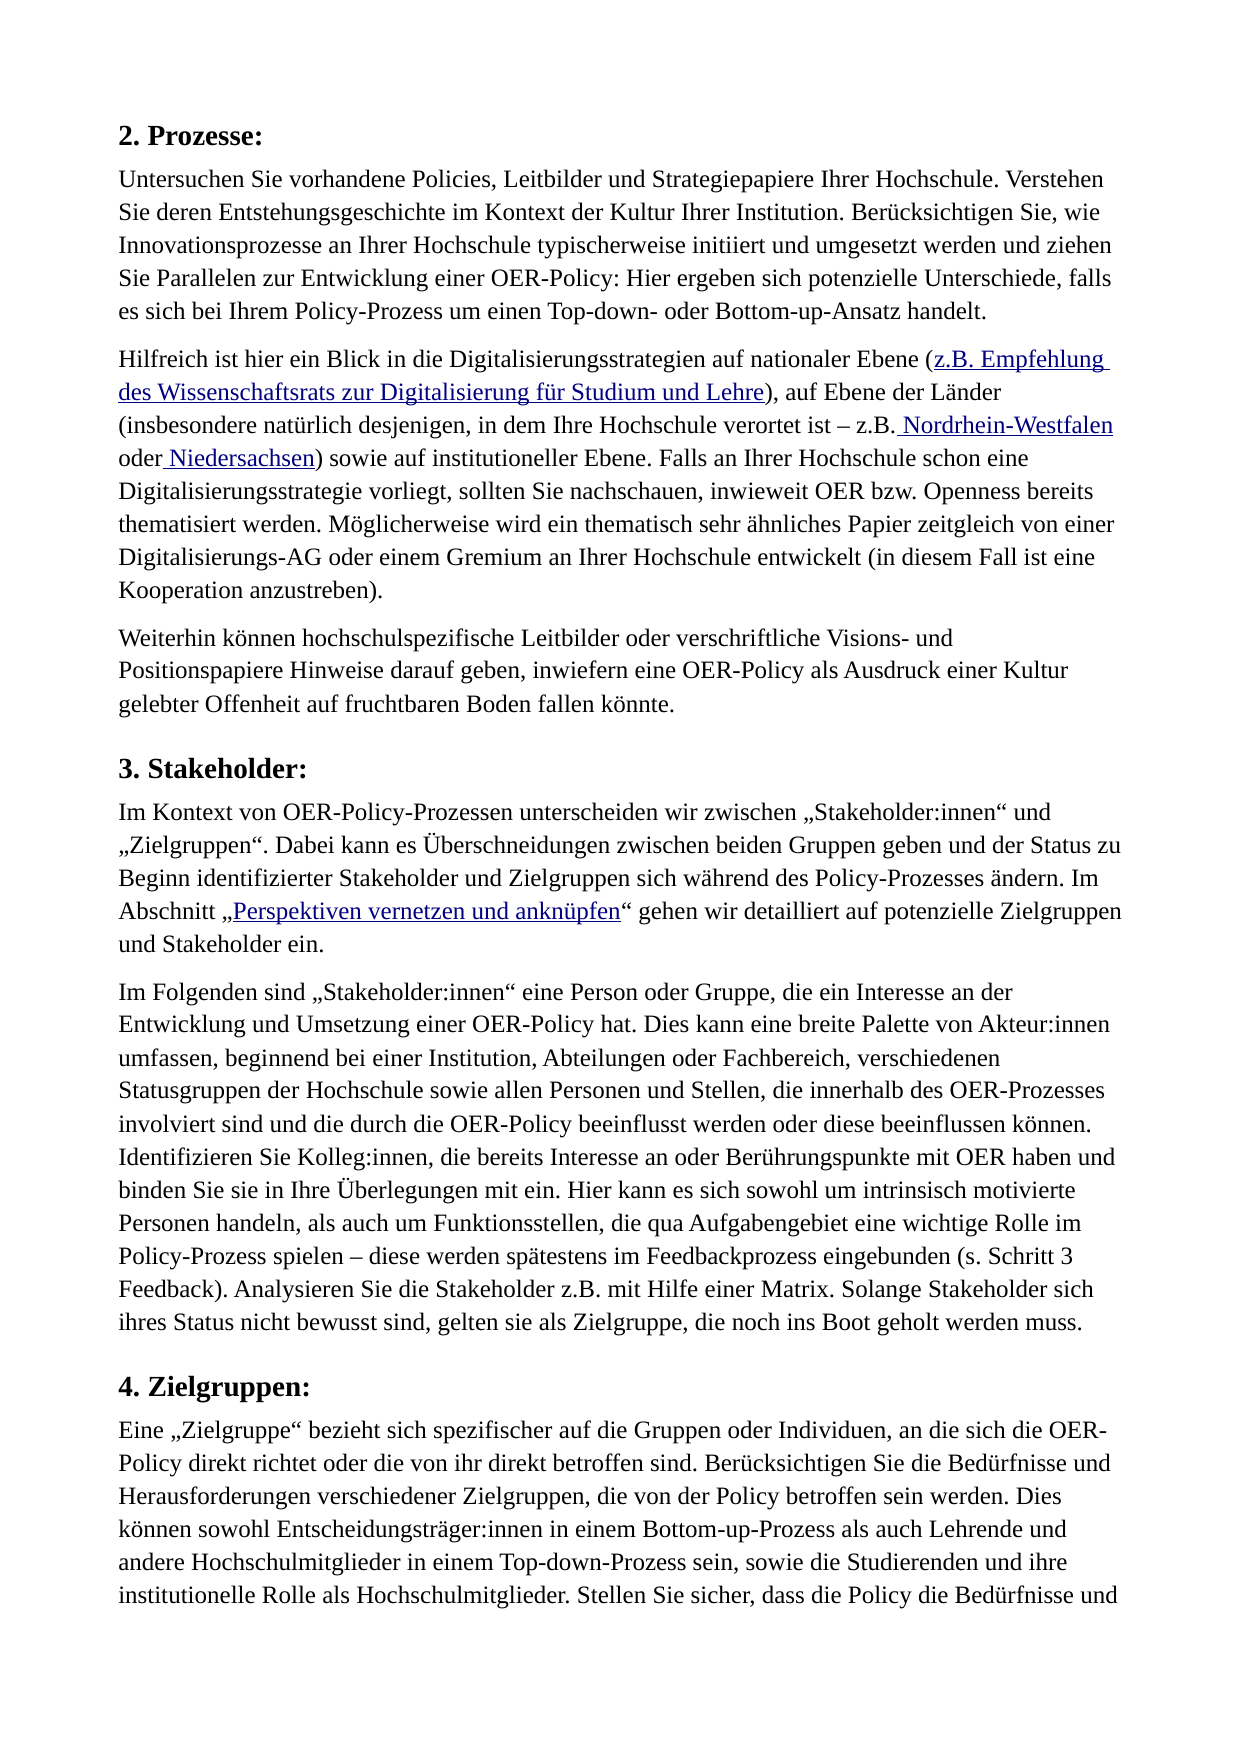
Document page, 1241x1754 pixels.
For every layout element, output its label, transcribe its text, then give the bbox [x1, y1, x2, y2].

text Untersuchen Sie vorhandene Policies, Leitbilder und Strategiepapiere Ihrer Hochschule. Verstehen Sie deren Entstehungsgeschichte im Kontext der Kultur Ihrer Institution. Berücksichtigen Sie, wie Innovationsprozesse an Ihrer Hochschule typischerweise initiiert und umgesetzt werden und ziehen Sie Parallelen zur Entwicklung einer OER-Policy: Hier ergeben sich potenzielle Unterschiede, falls es sich bei Ihrem Policy-Prozess um einen Top-down- oder Bottom-up-Ansatz handelt. [118, 164, 1122, 325]
text Eine „Zielgruppe“ bezieht sich spezifischer auf die Gruppen oder Individuen, an die sich die OER-Policy direkt richtet oder die von ihr direkt betroffen sind. Berücksichtigen Sie die Bedürfnisse und Herausforderungen verschiedener Zielgruppen, die von der Policy betroffen sein werden. Dies können sowohl Entscheidungsträger:innen in einem Bottom-up-Prozess als auch Lehrende und andere Hochschulmitglieder in einem Top-down-Prozess sein, sowie die Studierenden und ihre institutionelle Rolle als Hochschulmitglieder. Stellen Sie sicher, dass die Policy die Bedürfnisse und [118, 1415, 1122, 1609]
text Im Kontext von OER-Policy-Prozessen unterscheiden wir zwischen „Stakeholder:innen“ und „Zielgruppen“. Dabei kann es Überschneidungen zwischen beiden Gruppen geben und der Status zu Beginn identifizierter Stakeholder und Zielgruppen sich während des Policy-Prozesses ändern. Im Abschnitt „Perspektiven vernetzen und anknüpfen“ gehen wir detailliert auf potenzielle Zielgruppen und Stakeholder ein. [118, 797, 1122, 958]
text Weiterhin können hochschulspezifische Leitbilder oder verschriftliche Visions- und Positionspapiere Hinweise darauf geben, inwiefern eine OER-Policy als Ausdruck einer Kultur gelebter Offenheit auf fruchtbaren Boden fallen könnte. [118, 623, 1122, 717]
subtitle 3. Stakeholder: [118, 751, 1122, 784]
subtitle 2. Prozesse: [118, 118, 1122, 152]
text Hilfreich ist hier ein Blick in die Digitalisierungsstrategien auf nationaler Ebene (z.B. Empfehlung des Wissenschaftsrats zur Digitalisierung für Studium und Lehre), auf Ebene der Länder (insbesondere natürlich desjenigen, in dem Ihre Hochschule verortet ist – z.B. Nordrhein-Westfalen oder Niedersachsen) sowie auf institutioneller Ebene. Falls an Ihrer Hochschule schon eine Digitalisierungsstrategie vorliegt, sollten Sie nachschauen, inwieweit OER bzw. Openness bereits thematisiert werden. Möglicherweise wird ein thematisch sehr ähnliches Papier zeitgleich von einer Digitalisierungs-AG oder einem Gremium an Ihrer Hochschule entwickelt (in diesem Fall ist eine Kooperation anzustreben). [118, 344, 1122, 604]
text Im Folgenden sind „Stakeholder:innen“ eine Person oder Gruppe, die ein Interesse an der Entwicklung und Umsetzung einer OER-Policy hat. Dies kann eine breite Palette von Akteur:innen umfassen, beginnend bei einer Institution, Abteilungen oder Fachbereich, verschiedenen Statusgruppen der Hochschule sowie allen Personen und Stellen, die innerhalb des OER-Prozesses involviert sind und die durch die OER-Policy beeinflusst werden oder diese beeinflussen können. Identifizieren Sie Kolleg:innen, die bereits Interesse an oder Berührungspunkte mit OER haben und binden Sie sie in Ihre Überlegungen mit ein. Hier kann es sich sowohl um intrinsisch motivierte Personen handeln, als auch um Funktionsstellen, die qua Aufgabengebiet eine wichtige Rolle im Policy-Prozess spielen – diese werden spätestens im Feedbackprozess eingebunden (s. Schritt 3 Feedback). Analysieren Sie die Stakeholder z.B. mit Hilfe einer Matrix. Solange Stakeholder sich ihres Status nicht bewusst sind, gelten sie als Zielgruppe, die noch ins Boot geholt werden muss. [118, 977, 1122, 1336]
subtitle 4. Zielgruppen: [118, 1369, 1122, 1402]
